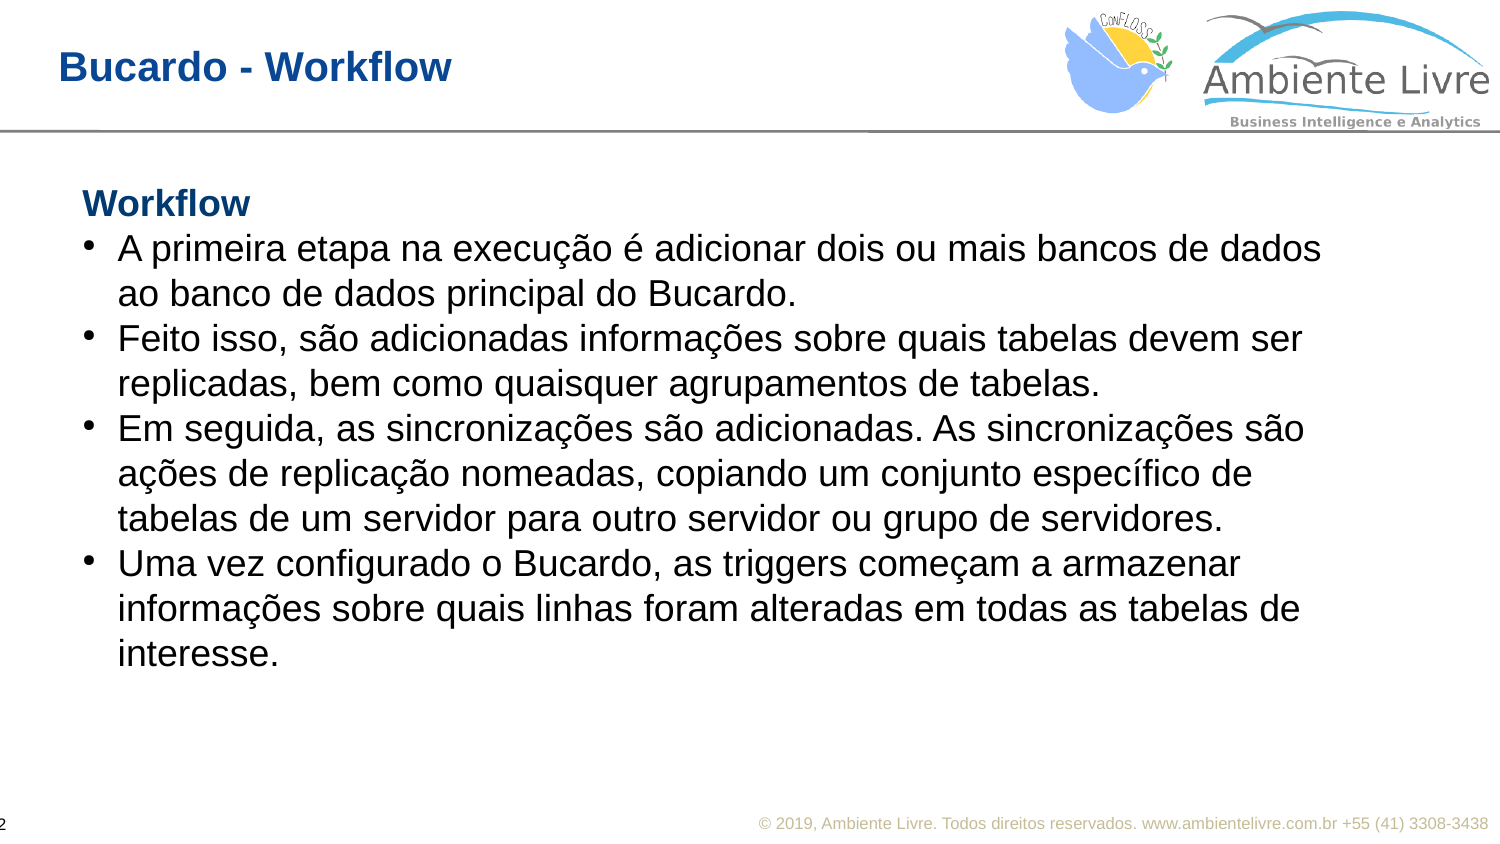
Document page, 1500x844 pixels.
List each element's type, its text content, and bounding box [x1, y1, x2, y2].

picture [1051, 0, 1182, 130]
title Bucardo - Workflow [43, 8, 1127, 129]
picture [1203, 11, 1489, 129]
text_box Workflow A primeira etapa na execução é adicionar dois ou mais bancos de dados ao banco de dados principal do Bucardo. Feito isso, são adicionadas informações sobre quais tabelas devem ser replicadas, bem como quaisquer agrupamentos de tabelas. Em seguida, as sincronizações são adicionadas. As sincronizações são ações de replicação nomeadas, copiando um conjunto específico de tabelas de um servidor para outro servidor ou grupo de servidores. Uma vez configurado o Bucardo, as triggers começam a armazenar informações sobre quais linhas foram alteradas em todas as tabelas de interesse. [67, 171, 1382, 682]
